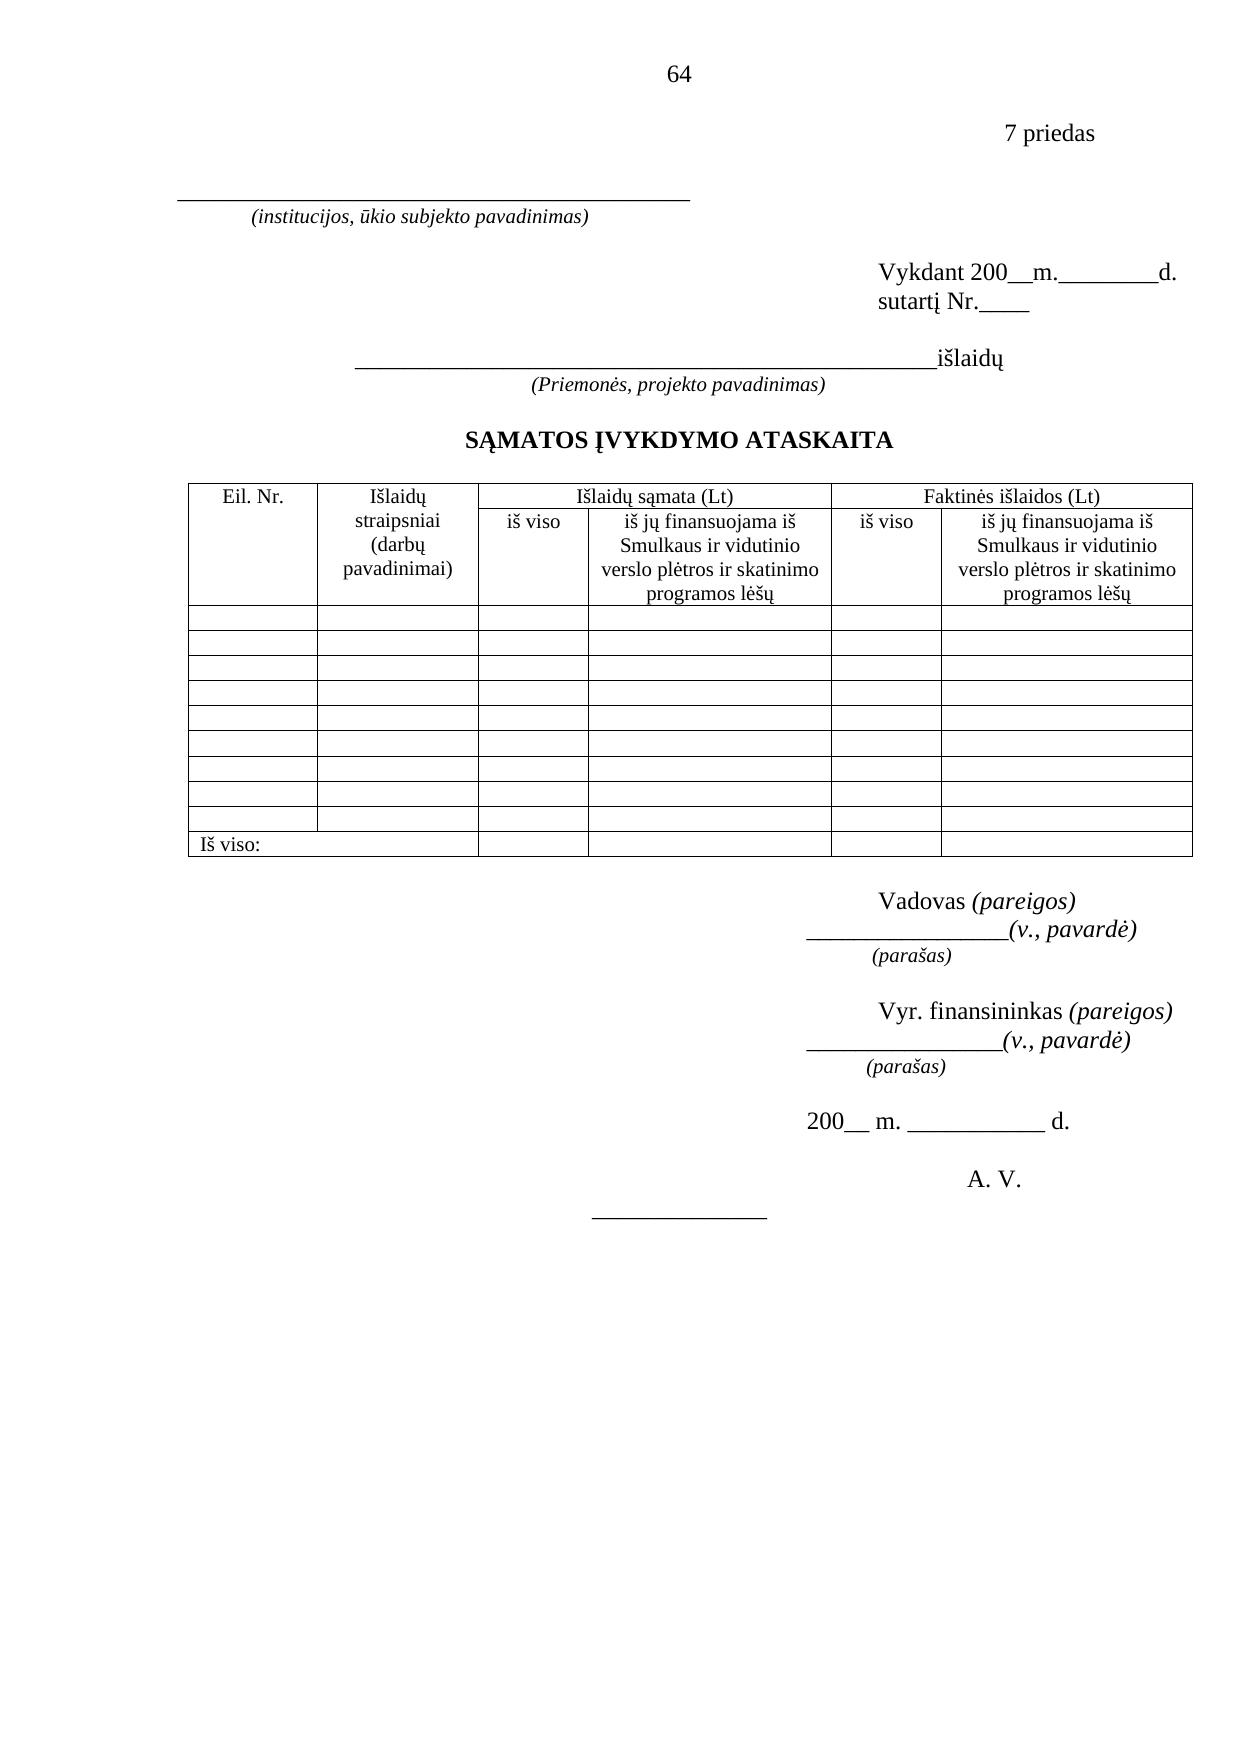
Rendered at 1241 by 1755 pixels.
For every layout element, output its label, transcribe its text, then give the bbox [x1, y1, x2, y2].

table_cell [189, 631, 317, 655]
table_cell [189, 757, 317, 781]
table_cell [189, 782, 317, 806]
table_cell [832, 782, 941, 806]
table_cell [832, 832, 941, 856]
table_cell [589, 757, 831, 781]
table_cell Iš viso: [189, 832, 478, 856]
table_cell [318, 606, 478, 630]
text Vykdant 200__m.________d. [177, 257, 1181, 286]
table_cell [189, 656, 317, 680]
table_cell [589, 606, 831, 630]
table_cell [942, 731, 1192, 756]
text 7 priedas [1004, 118, 1181, 147]
table_cell iš jų finansuojama iš Smulkaus ir vidutinio verslo plėtros ir skatinimo programos lėšų [942, 509, 1192, 605]
table_cell [479, 656, 588, 680]
table_cell [189, 807, 317, 831]
text sutartį Nr.____ [177, 286, 1181, 315]
table_cell [318, 706, 478, 730]
table_cell [189, 731, 317, 756]
table_cell [942, 757, 1192, 781]
table_cell [479, 706, 588, 730]
table_cell [589, 782, 831, 806]
table_cell iš jų finansuojama iš Smulkaus ir vidutinio verslo plėtros ir skatinimo programos lėšų [589, 509, 831, 605]
table_cell [589, 631, 831, 655]
table_cell [318, 782, 478, 806]
table_cell iš viso [479, 509, 588, 605]
table_cell [479, 757, 588, 781]
table_cell [479, 681, 588, 705]
table_cell [942, 782, 1192, 806]
table_cell [942, 706, 1192, 730]
text (parašas) [177, 1053, 1181, 1078]
table_cell [832, 656, 941, 680]
table_cell [832, 731, 941, 756]
table_cell [589, 681, 831, 705]
table_cell [318, 731, 478, 756]
table_cell [479, 631, 588, 655]
table_cell [318, 656, 478, 680]
table_cell [318, 807, 478, 831]
table_cell [318, 757, 478, 781]
table_cell [589, 656, 831, 680]
table_cell [318, 681, 478, 705]
table_cell [479, 807, 588, 831]
table_cell [832, 706, 941, 730]
text A. V. [177, 1164, 1181, 1193]
table_header Faktinės išlaidos (Lt) [832, 484, 1192, 508]
table_cell [942, 681, 1192, 705]
text 200__ m. ___________ d. [177, 1106, 1181, 1135]
table_cell [479, 606, 588, 630]
table_cell [589, 807, 831, 831]
table_header Išlaidų sąmata (Lt) [479, 484, 831, 508]
text ______________ [177, 1193, 1181, 1221]
table_header Išlaidų straipsniai (darbų pavadinimai) [318, 484, 478, 605]
text (institucijos, ūkio subjekto pavadinimas) [177, 204, 1181, 228]
table_cell [189, 706, 317, 730]
text (v., pavardė) [177, 1025, 1181, 1053]
table_cell [942, 656, 1192, 680]
table_cell [832, 807, 941, 831]
text SĄMATOS ĮVYKDYMO ATASKAITA [177, 425, 1181, 454]
text _________________________________________ [177, 176, 1181, 204]
table_cell [318, 631, 478, 655]
table_header Eil. Nr. [189, 484, 317, 605]
table_cell [942, 606, 1192, 630]
table_cell [832, 757, 941, 781]
table_cell [942, 832, 1192, 856]
table_cell [189, 681, 317, 705]
text (Priemonės, projekto pavadinimas) [177, 372, 1181, 396]
text Vyr. finansininkas (pareigos) [177, 996, 1181, 1025]
text (parašas) [177, 943, 1181, 967]
table_cell [589, 731, 831, 756]
text (v., pavardė) [177, 914, 1181, 943]
table_cell [589, 832, 831, 856]
table_cell [189, 606, 317, 630]
table_cell [832, 681, 941, 705]
table_cell [479, 731, 588, 756]
table_cell [479, 832, 588, 856]
text Vadovas (pareigos) [177, 886, 1181, 914]
text išlaidų [177, 343, 1181, 372]
table_cell iš viso [832, 509, 941, 605]
table_cell [832, 606, 941, 630]
table_cell [942, 631, 1192, 655]
table_cell [942, 807, 1192, 831]
table_cell [479, 782, 588, 806]
table_cell [832, 631, 941, 655]
table_cell [589, 706, 831, 730]
